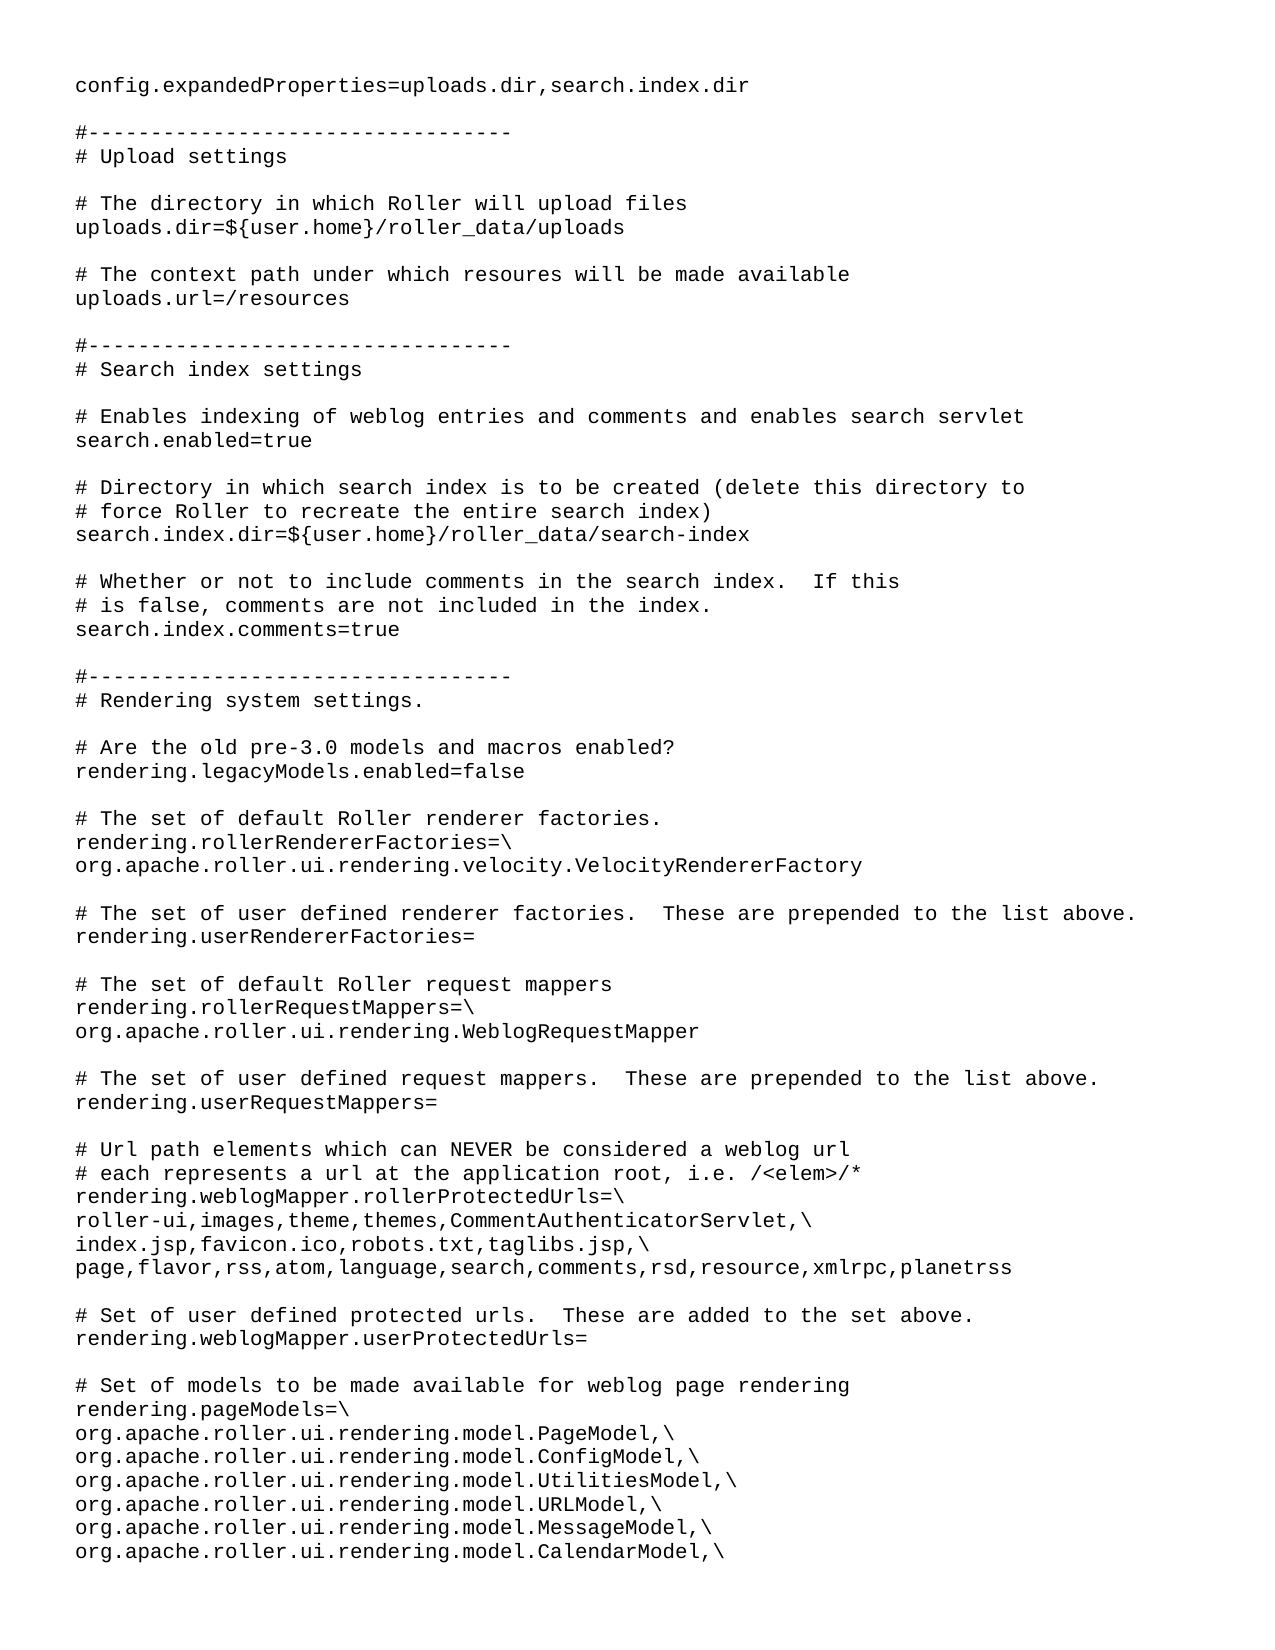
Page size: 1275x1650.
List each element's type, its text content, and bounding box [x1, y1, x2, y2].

text # is false, comments are not included in the index. [75, 595, 1200, 619]
text # Search index settings [75, 359, 1200, 382]
text # Url path elements which can NEVER be considered a weblog url [75, 1139, 1200, 1163]
text # The set of user defined request mappers. These are prepended to the list above. [75, 1068, 1200, 1092]
text search.enabled=true [75, 430, 1200, 453]
text rendering.rollerRequestMappers=\ [75, 997, 1200, 1021]
text # Set of user defined protected urls. These are added to the set above. [75, 1304, 1200, 1328]
text # each represents a url at the application root, i.e. /<elem>/* [75, 1163, 1200, 1186]
text search.index.dir=${user.home}/roller_data/search-index [75, 524, 1200, 548]
text org.apache.roller.ui.rendering.model.UtilitiesModel,\ [75, 1470, 1200, 1494]
text # force Roller to recreate the entire search index) [75, 501, 1200, 524]
text org.apache.roller.ui.rendering.WeblogRequestMapper [75, 1021, 1200, 1044]
text uploads.dir=${user.home}/roller_data/uploads [75, 217, 1200, 241]
text # Are the old pre-3.0 models and macros enabled? [75, 737, 1200, 761]
text org.apache.roller.ui.rendering.model.PageModel,\ [75, 1423, 1200, 1446]
text org.apache.roller.ui.rendering.model.CalendarModel,\ [75, 1541, 1200, 1565]
text # Whether or not to include comments in the search index. If this [75, 572, 1200, 595]
text # Upload settings [75, 146, 1200, 169]
text # Directory in which search index is to be created (delete this directory to [75, 477, 1200, 501]
text page,flavor,rss,atom,language,search,comments,rsd,resource,xmlrpc,planetrss [75, 1257, 1200, 1281]
text # Enables indexing of weblog entries and comments and enables search servlet [75, 406, 1200, 430]
text org.apache.roller.ui.rendering.model.ConfigModel,\ [75, 1446, 1200, 1470]
text # The set of default Roller request mappers [75, 973, 1200, 997]
text rendering.userRequestMappers= [75, 1092, 1200, 1115]
text # Rendering system settings. [75, 690, 1200, 713]
text rendering.rollerRendererFactories=\ [75, 832, 1200, 855]
text # The set of user defined renderer factories. These are prepended to the list above. [75, 903, 1200, 926]
text org.apache.roller.ui.rendering.velocity.VelocityRendererFactory [75, 855, 1200, 879]
text #---------------------------------- [75, 335, 1200, 359]
text search.index.comments=true [75, 619, 1200, 642]
text rendering.legacyModels.enabled=false [75, 761, 1200, 784]
text # The directory in which Roller will upload files [75, 193, 1200, 217]
text org.apache.roller.ui.rendering.model.URLModel,\ [75, 1494, 1200, 1517]
text uploads.url=/resources [75, 288, 1200, 311]
text # The set of default Roller renderer factories. [75, 808, 1200, 832]
text rendering.userRendererFactories= [75, 926, 1200, 950]
text #---------------------------------- [75, 122, 1200, 146]
text config.expandedProperties=uploads.dir,search.index.dir [75, 75, 1200, 99]
text # Set of models to be made available for weblog page rendering [75, 1376, 1200, 1399]
text org.apache.roller.ui.rendering.model.MessageModel,\ [75, 1517, 1200, 1541]
text rendering.weblogMapper.rollerProtectedUrls=\ [75, 1186, 1200, 1210]
text roller-ui,images,theme,themes,CommentAuthenticatorServlet,\ [75, 1210, 1200, 1234]
text index.jsp,favicon.ico,robots.txt,taglibs.jsp,\ [75, 1234, 1200, 1257]
text rendering.pageModels=\ [75, 1399, 1200, 1423]
text #---------------------------------- [75, 666, 1200, 690]
text rendering.weblogMapper.userProtectedUrls= [75, 1328, 1200, 1352]
text # The context path under which resoures will be made available [75, 264, 1200, 288]
